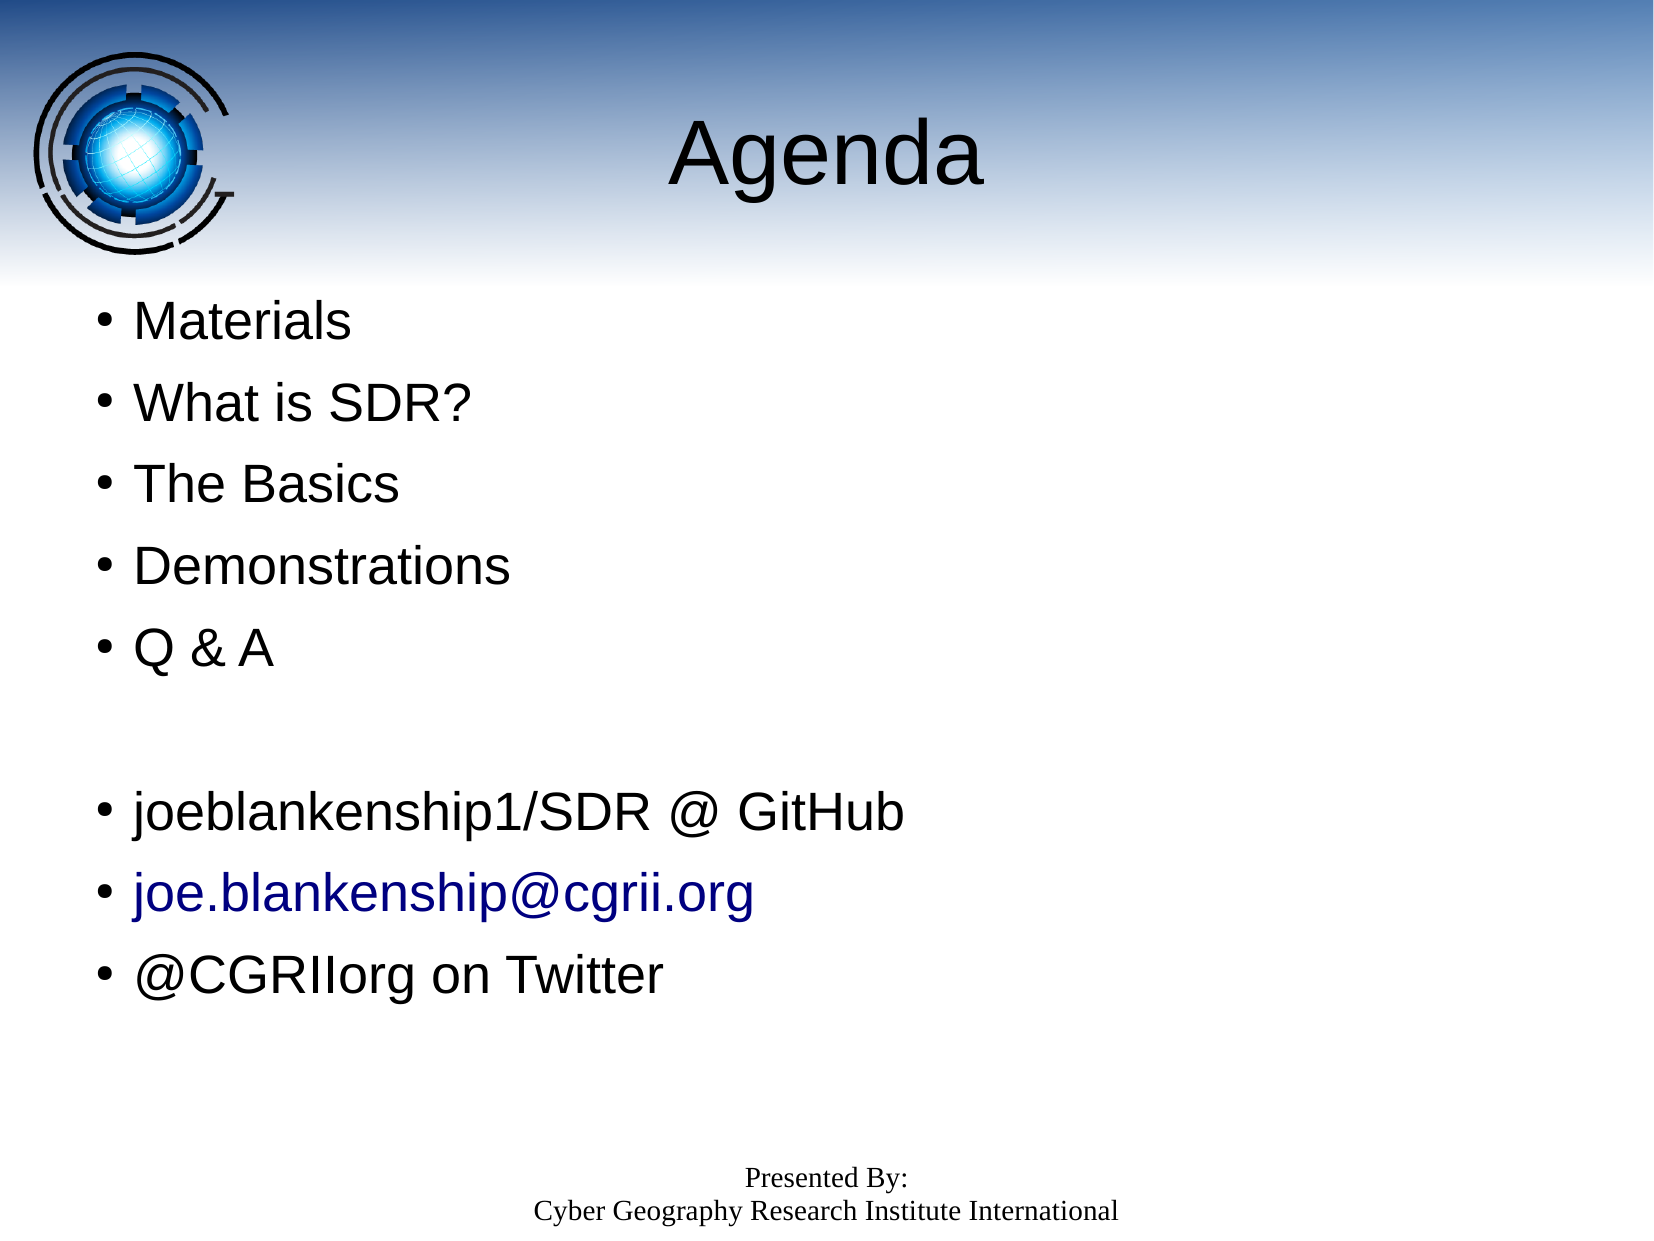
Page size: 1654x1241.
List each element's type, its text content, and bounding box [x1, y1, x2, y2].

picture [18, 44, 259, 261]
list Materials What is SDR? The Basics Demonstrations Q & A joeblankenship1/SDR @ GitHub joe.blankenship@cgrii.org @CGRIIorg on Twitter [82, 290, 1571, 1010]
title Agenda [82, 49, 1571, 257]
